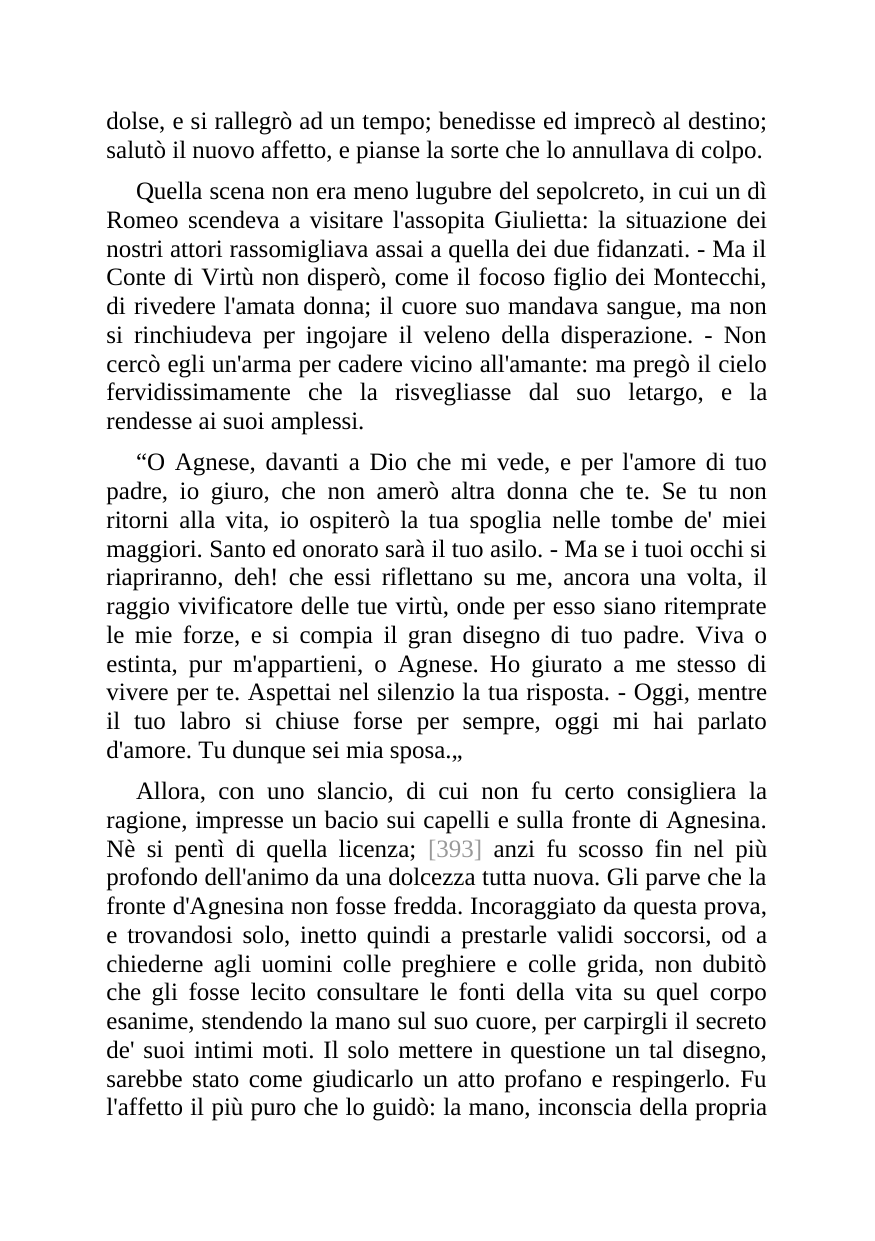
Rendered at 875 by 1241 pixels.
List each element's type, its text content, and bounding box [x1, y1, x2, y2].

text Allora, con uno slancio, di cui non fu certo consigliera la ragione, impresse un bacio sui capelli e sulla fronte di Agnesina. Nè si pentì di quella licenza; [393] anzi fu scosso fin nel più profondo dell'animo da una dolcezza tutta nuova. Gli parve che la fronte d'Agnesina non fosse fredda. Incoraggiato da questa prova, e trovandosi solo, inetto quindi a prestarle validi soccorsi, od a chiederne agli uomini colle preghiere e colle grida, non dubitò che gli fosse lecito consultare le fonti della vita su quel corpo esanime, stendendo la mano sul suo cuore, per carpirgli il secreto de' suoi intimi moti. Il solo mettere in questione un tal disegno, sarebbe stato come giudicarlo un atto profano e respingerlo. Fu l'affetto il più puro che lo guidò: la mano, inconscia della propria [106, 776, 768, 1121]
text Quella scena non era meno lugubre del sepolcreto, in cui un dì Romeo scendeva a visitare l'assopita Giulietta: la situazione dei nostri attori rassomigliava assai a quella dei due fidanzati. - Ma il Conte di Virtù non disperò, come il focoso figlio dei Montecchi, di rivedere l'amata donna; il cuore suo mandava sangue, ma non si rinchiudeva per ingojare il veleno della disperazione. - Non cercò egli un'arma per cadere vicino all'amante: ma pregò il cielo fervidissimamente che la risvegliasse dal suo letargo, e la rendesse ai suoi amplessi. [106, 176, 768, 435]
text “O Agnese, davanti a Dio che mi vede, e per l'amore di tuo padre, io giuro, che non amerò altra donna che te. Se tu non ritorni alla vita, io ospiterò la tua spoglia nelle tombe de' miei maggiori. Santo ed onorato sarà il tuo asilo. - Ma se i tuoi occhi si riapriranno, deh! che essi riflettano su me, ancora una volta, il raggio vivificatore delle tue virtù, onde per esso siano ritemprate le mie forze, e si compia il gran disegno di tuo padre. Viva o estinta, pur m'appartieni, o Agnese. Ho giurato a me stesso di vivere per te. Aspettai nel silenzio la tua risposta. - Oggi, mentre il tuo labro si chiuse forse per sempre, oggi mi hai parlato d'amore. Tu dunque sei mia sposa.„ [106, 447, 768, 764]
text dolse, e si rallegrò ad un tempo; benedisse ed imprecò al destino; salutò il nuovo affetto, e pianse la sorte che lo annullava di colpo. [106, 106, 768, 164]
